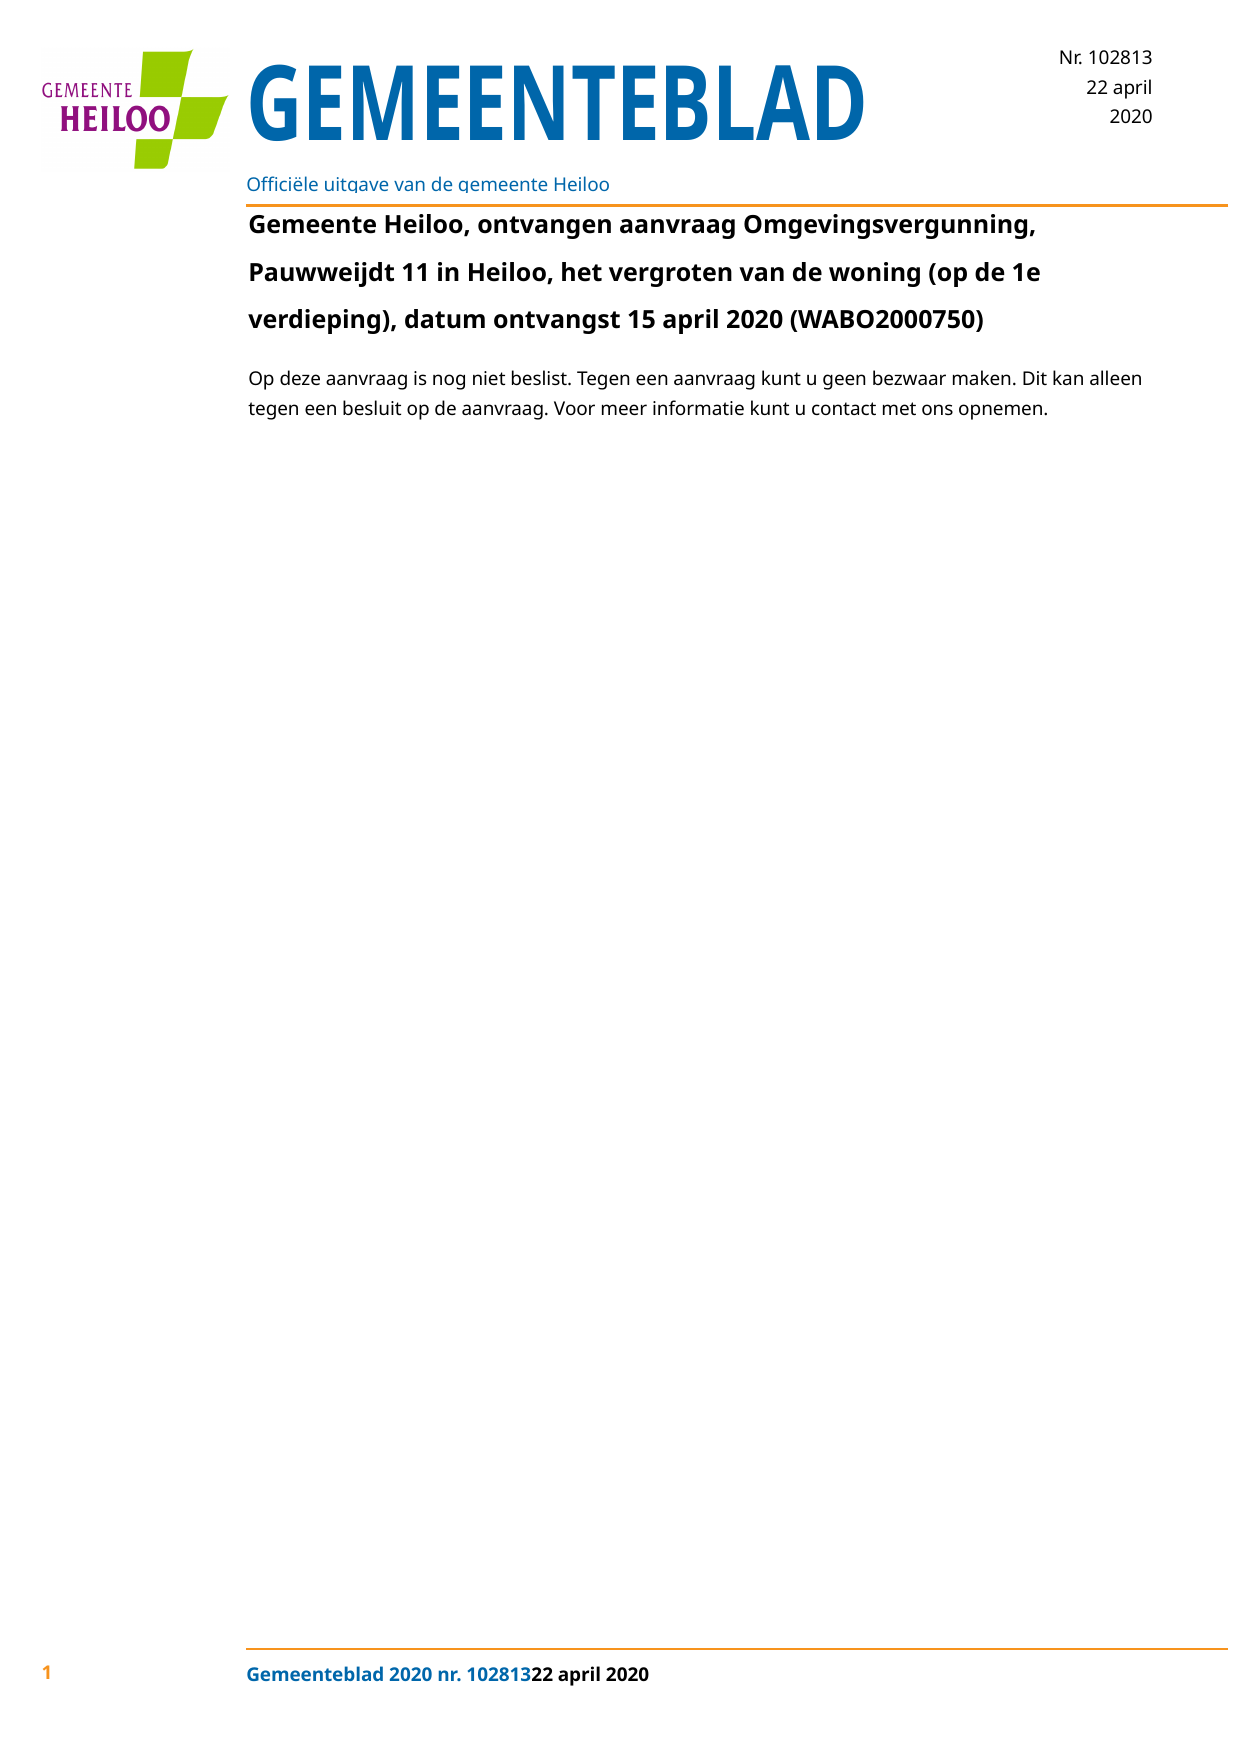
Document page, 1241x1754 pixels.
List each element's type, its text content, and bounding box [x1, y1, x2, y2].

picture [41, 47, 231, 172]
text Op deze aanvraag is nog niet beslist. Tegen een aanvraag kunt u geen bezwaar maken. Dit kan alleen tegen een besluit op de aanvraag. Voor meer informatie kunt u contact met ons opnemen. [248, 366, 1152, 421]
text Gemeente Heiloo, ontvangen aanvraag Omgevingsvergunning, Pauwweijdt 11 in Heiloo, het vergroten van de woning (op de 1e verdieping), datum ontvangst 15 april 2020 (WABO2000750) [248, 207, 1152, 336]
